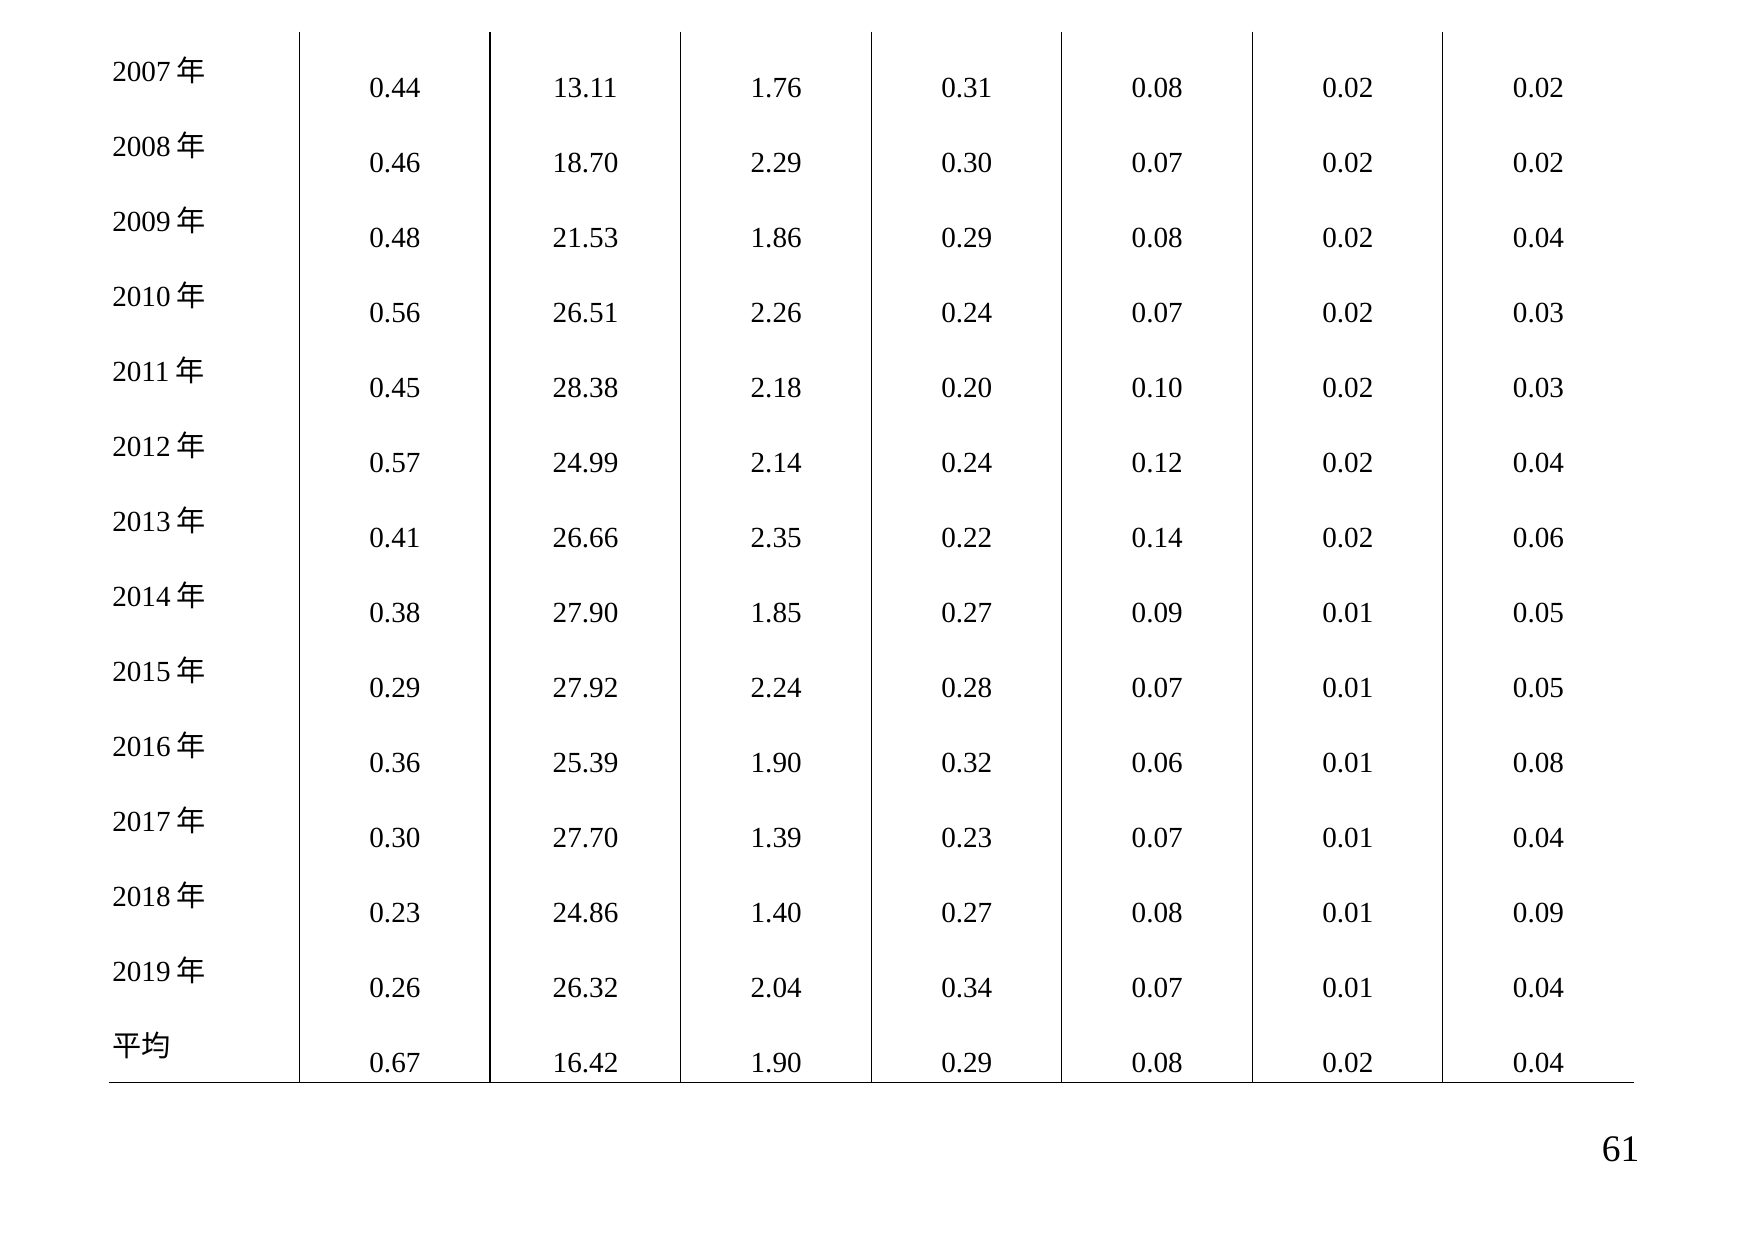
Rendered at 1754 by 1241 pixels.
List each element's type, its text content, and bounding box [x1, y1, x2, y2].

table_cell 0.57 [300, 407, 489, 482]
table_cell 0.26 [300, 932, 489, 1007]
table_cell 0.07 [1062, 782, 1252, 857]
table_cell 0.02 [1253, 107, 1442, 182]
table_cell 1.76 [681, 32, 871, 107]
table_cell 0.23 [872, 782, 1061, 857]
table_cell 0.02 [1253, 257, 1442, 332]
table_cell 27.92 [491, 632, 680, 707]
table_cell 26.32 [491, 932, 680, 1007]
table_cell 0.09 [1062, 557, 1252, 632]
table_cell 0.31 [872, 32, 1061, 107]
table_cell 0.12 [1062, 407, 1252, 482]
table_cell 1.39 [681, 782, 871, 857]
table_cell 0.46 [300, 107, 489, 182]
table_cell 24.99 [491, 407, 680, 482]
table_cell 0.07 [1062, 107, 1252, 182]
table_cell 0.27 [872, 857, 1061, 932]
table_cell 0.41 [300, 482, 489, 557]
table_cell 27.70 [491, 782, 680, 857]
table_cell 27.90 [491, 557, 680, 632]
table_cell 0.10 [1062, 332, 1252, 407]
table_cell 0.67 [300, 1007, 489, 1082]
table_cell 28.38 [491, 332, 680, 407]
table_cell 0.08 [1062, 1007, 1252, 1082]
table_cell 0.30 [872, 107, 1061, 182]
table_cell 18.70 [491, 107, 680, 182]
table_cell 0.01 [1253, 782, 1442, 857]
table_cell 0.24 [872, 407, 1061, 482]
table_cell 16.42 [491, 1007, 680, 1082]
table_cell 2.18 [681, 332, 871, 407]
table_cell 2012年 [109, 407, 299, 482]
table_cell 0.05 [1443, 557, 1633, 632]
table_cell 0.01 [1253, 707, 1442, 782]
table_cell 0.29 [300, 632, 489, 707]
table_cell 0.02 [1253, 332, 1442, 407]
table_cell 0.03 [1443, 257, 1633, 332]
table_cell 0.34 [872, 932, 1061, 1007]
table_cell 0.29 [872, 182, 1061, 257]
table_cell 0.09 [1443, 857, 1633, 932]
table_cell 0.04 [1443, 782, 1633, 857]
table_cell 0.01 [1253, 557, 1442, 632]
table_cell 0.01 [1253, 932, 1442, 1007]
table_cell 2.24 [681, 632, 871, 707]
table_cell 1.90 [681, 707, 871, 782]
table_cell 0.02 [1253, 407, 1442, 482]
table_cell 2008年 [109, 107, 299, 182]
table_cell 0.36 [300, 707, 489, 782]
table_cell 2.04 [681, 932, 871, 1007]
table_cell 0.02 [1443, 107, 1633, 182]
table_cell 26.51 [491, 257, 680, 332]
table_cell 0.02 [1253, 182, 1442, 257]
table_cell 1.40 [681, 857, 871, 932]
table_cell 0.29 [872, 1007, 1061, 1082]
table_cell 2017年 [109, 782, 299, 857]
table_cell 2.26 [681, 257, 871, 332]
table_cell 0.07 [1062, 632, 1252, 707]
table_cell 1.85 [681, 557, 871, 632]
table_cell 2.14 [681, 407, 871, 482]
table_cell 24.86 [491, 857, 680, 932]
table_cell 0.01 [1253, 857, 1442, 932]
table_cell 0.02 [1253, 482, 1442, 557]
table_cell 2010年 [109, 257, 299, 332]
table_cell 0.32 [872, 707, 1061, 782]
table_cell 2013年 [109, 482, 299, 557]
table_cell 0.30 [300, 782, 489, 857]
table_cell 2019年 [109, 932, 299, 1007]
table_cell 2.29 [681, 107, 871, 182]
table_cell 0.04 [1443, 1007, 1633, 1082]
table_cell 0.48 [300, 182, 489, 257]
table_cell 2016年 [109, 707, 299, 782]
table_cell 0.03 [1443, 332, 1633, 407]
table_cell 0.05 [1443, 632, 1633, 707]
table_cell 0.06 [1443, 482, 1633, 557]
table_cell 0.38 [300, 557, 489, 632]
table_cell 1.90 [681, 1007, 871, 1082]
table_cell 0.08 [1062, 32, 1252, 107]
table_cell 0.27 [872, 557, 1061, 632]
table_cell 1.86 [681, 182, 871, 257]
table_cell 0.04 [1443, 932, 1633, 1007]
table_cell 0.23 [300, 857, 489, 932]
table_cell 0.04 [1443, 407, 1633, 482]
table_cell 0.24 [872, 257, 1061, 332]
table_cell 2014年 [109, 557, 299, 632]
table_cell 0.22 [872, 482, 1061, 557]
table_cell 0.01 [1253, 632, 1442, 707]
table_cell 0.56 [300, 257, 489, 332]
table_cell 0.44 [300, 32, 489, 107]
table_cell 26.66 [491, 482, 680, 557]
table_cell 21.53 [491, 182, 680, 257]
table_cell 2011年 [109, 332, 299, 407]
table_cell 0.08 [1062, 182, 1252, 257]
table_cell 2007年 [109, 32, 299, 107]
table_cell 0.02 [1253, 1007, 1442, 1082]
table_cell 0.08 [1443, 707, 1633, 782]
table_cell 0.07 [1062, 257, 1252, 332]
table_cell 平均 [109, 1007, 299, 1082]
table_cell 2009年 [109, 182, 299, 257]
table_cell 0.14 [1062, 482, 1252, 557]
table_cell 0.08 [1062, 857, 1252, 932]
table_cell 0.20 [872, 332, 1061, 407]
table_cell 25.39 [491, 707, 680, 782]
table_cell 0.02 [1253, 32, 1442, 107]
table_cell 2.35 [681, 482, 871, 557]
table_cell 0.06 [1062, 707, 1252, 782]
table_cell 0.02 [1443, 32, 1633, 107]
table_cell 0.28 [872, 632, 1061, 707]
table_cell 0.07 [1062, 932, 1252, 1007]
table_cell 0.04 [1443, 182, 1633, 257]
table_cell 13.11 [491, 32, 680, 107]
table_cell 2015年 [109, 632, 299, 707]
table_cell 0.45 [300, 332, 489, 407]
table_cell 2018年 [109, 857, 299, 932]
